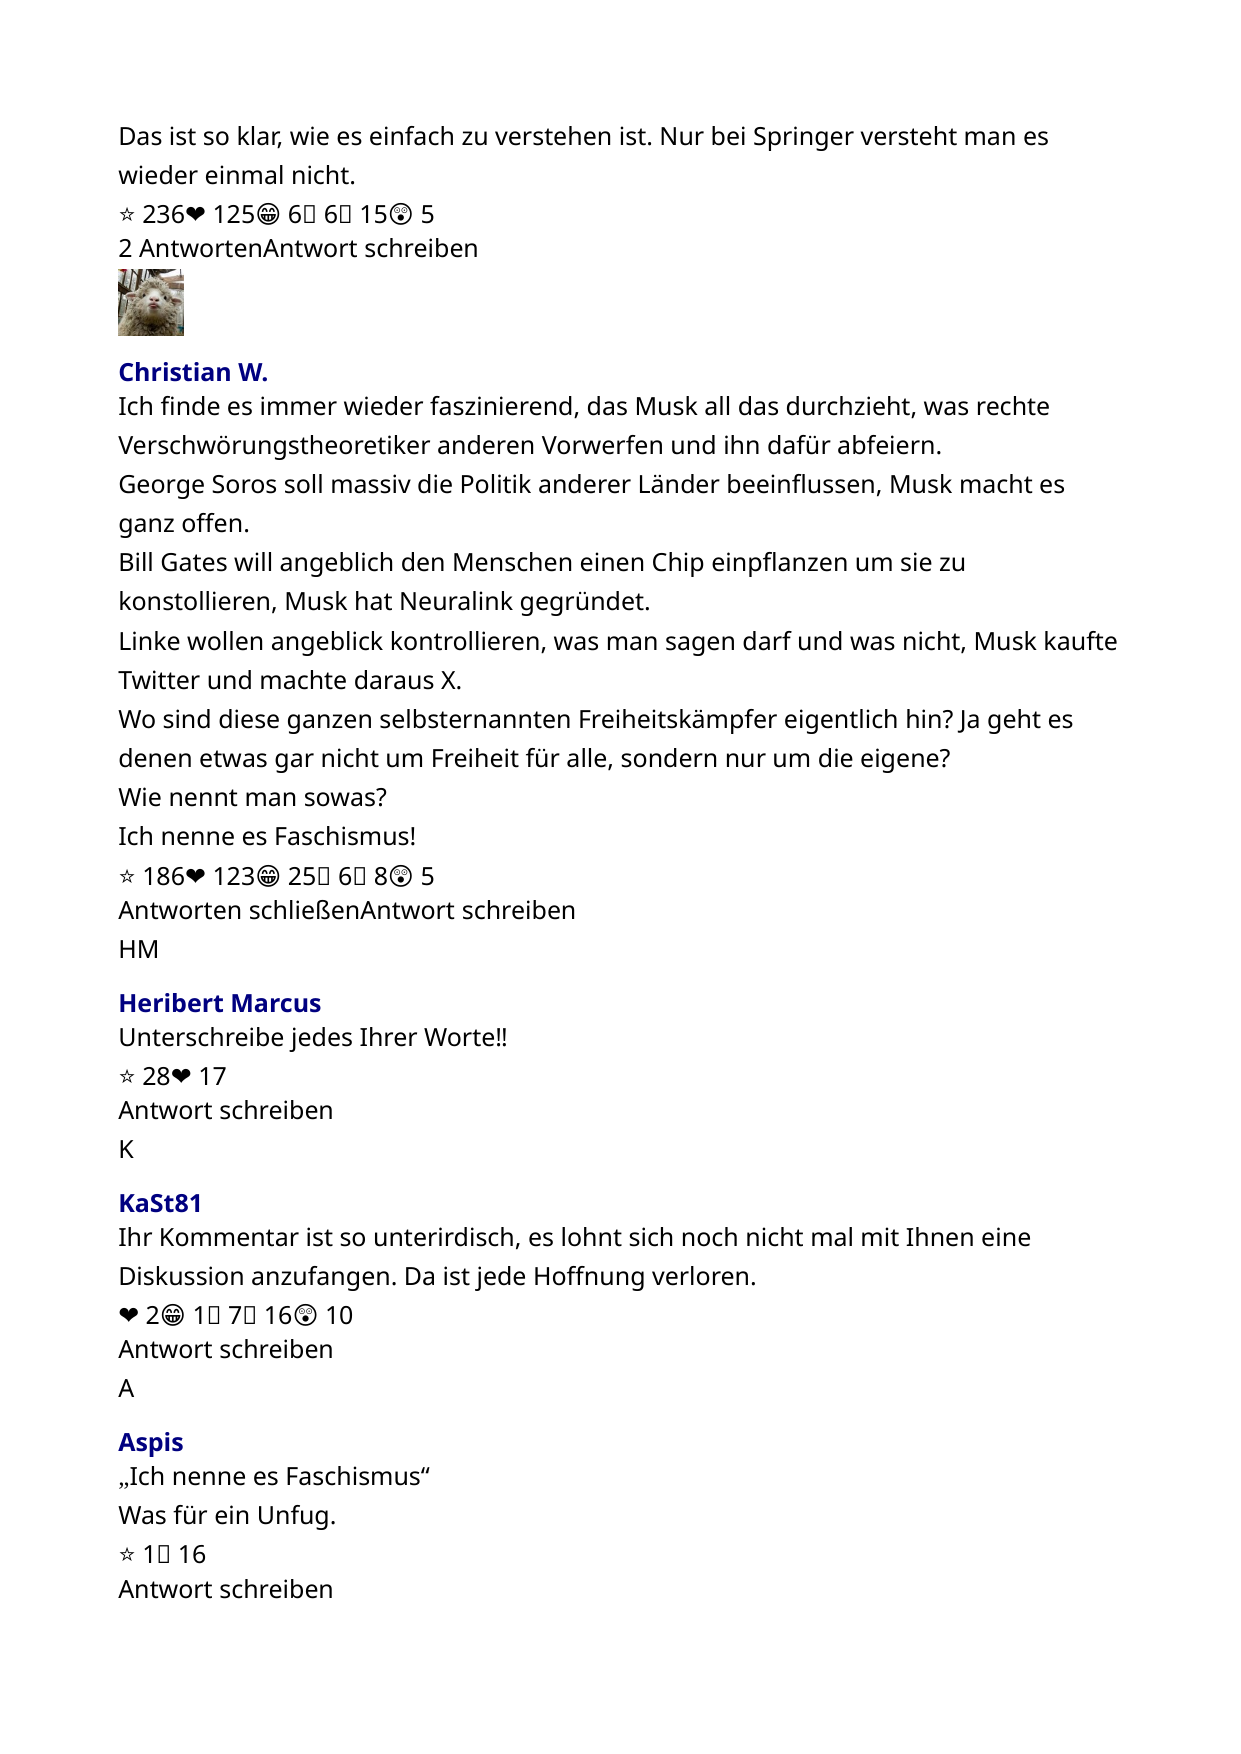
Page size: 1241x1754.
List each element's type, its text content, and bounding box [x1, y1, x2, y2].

text Ihr Kommentar ist so unterirdisch, es lohnt sich noch nicht mal mit Ihnen eine Diskussion anzufangen. Da ist jede Hoffnung verloren. [118, 1219, 1122, 1293]
picture [118, 269, 184, 336]
text ⭐️ 28❤️ 17 [118, 1058, 1122, 1092]
text HM [118, 931, 1122, 966]
text ❤️ 2😁 1🙁 7🤨 16😲 10 [118, 1298, 1122, 1332]
text Wo sind diese ganzen selbsternannten Freiheitskämpfer eigentlich hin? Ja geht es denen etwas gar nicht um Freiheit für alle, sondern nur um die eigene? [118, 702, 1122, 775]
text George Soros soll massiv die Politik anderer Länder beeinflussen, Musk macht es ganz offen. [118, 467, 1122, 540]
subtitle Heribert Marcus [118, 985, 1122, 1019]
text 2 AntwortenAntwort schreiben [118, 231, 1122, 264]
subtitle Aspis [118, 1425, 1122, 1459]
text Was für ein Unfug. [118, 1498, 1122, 1532]
text Antworten schließenAntwort schreiben [118, 892, 1122, 926]
text Bill Gates will angeblich den Menschen einen Chip einpflanzen um sie zu konstollieren, Musk hat Neuralink gegründet. [118, 545, 1122, 618]
text ⭐️ 186❤️ 123😁 25🙁 6🤨 8😲 5 [118, 858, 1122, 892]
text „Ich nenne es Faschismus“ [118, 1459, 1122, 1493]
text Antwort schreiben [118, 1332, 1122, 1366]
text Antwort schreiben [118, 1571, 1122, 1605]
text A [118, 1371, 1122, 1405]
text Ich nenne es Faschismus! [118, 819, 1122, 853]
subtitle Christian W. [118, 354, 1122, 388]
subtitle KaSt81 [118, 1185, 1122, 1219]
text Wie nennt man sowas? [118, 780, 1122, 814]
text Antwort schreiben [118, 1092, 1122, 1127]
text Ich finde es immer wieder faszinierend, das Musk all das durchzieht, was rechte Verschwörungstheoretiker anderen Vorwerfen und ihn dafür abfeiern. [118, 388, 1122, 461]
text ⭐️ 1🤨 16 [118, 1537, 1122, 1571]
text Das ist so klar, wie es einfach zu verstehen ist. Nur bei Springer versteht man es wieder einmal nicht. [118, 118, 1122, 191]
text Unterschreibe jedes Ihrer Worte‼️ [118, 1019, 1122, 1053]
text Linke wollen angeblick kontrollieren, was man sagen darf und was nicht, Musk kaufte Twitter und machte daraus X. [118, 623, 1122, 696]
text K [118, 1132, 1122, 1166]
text ⭐️ 236❤️ 125😁 6🙁 6🤨 15😲 5 [118, 196, 1122, 231]
